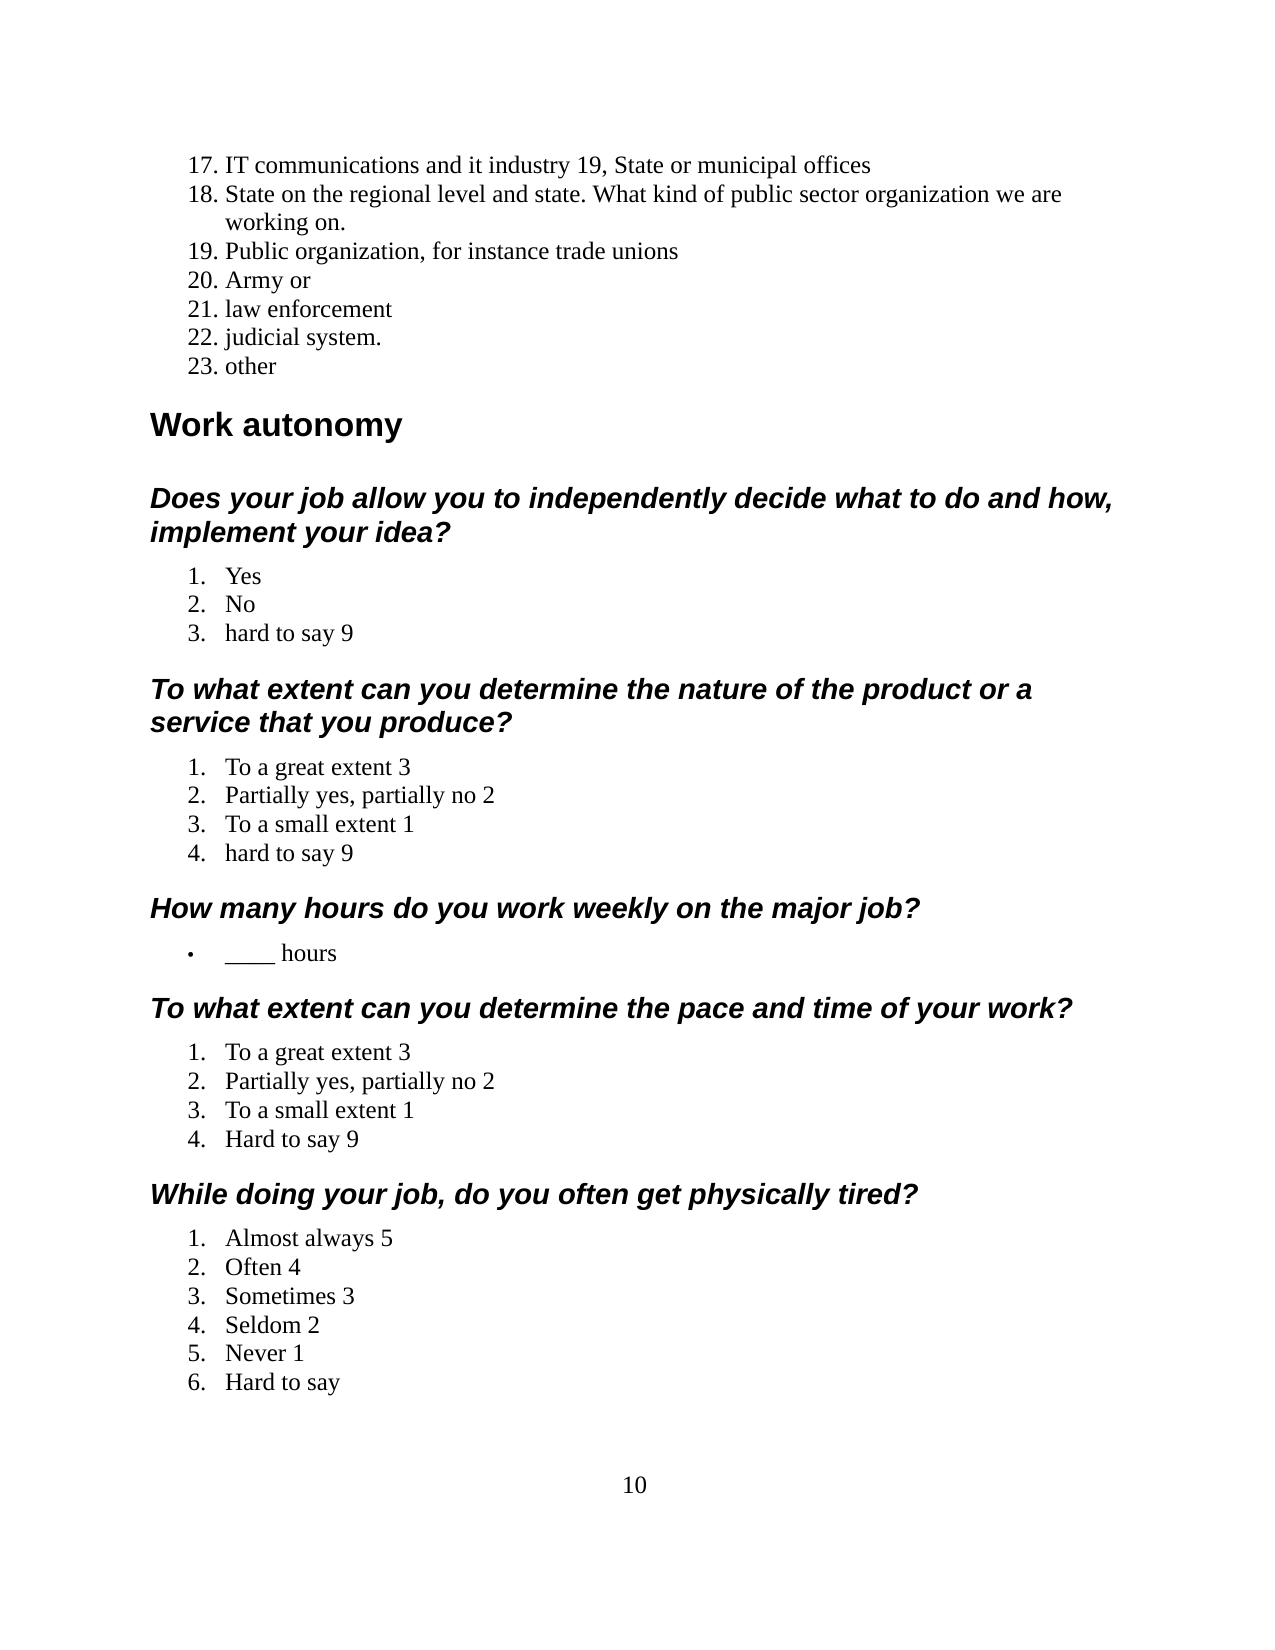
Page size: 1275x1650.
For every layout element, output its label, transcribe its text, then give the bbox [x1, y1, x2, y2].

list Never 1 [187, 1338, 1125, 1367]
list To a small extent 1 [187, 1095, 1125, 1124]
list law enforcement [187, 294, 1125, 322]
list Hard to say 9 [187, 1124, 1125, 1152]
list State on the regional level and state. What kind of public sector organization we are working on. [187, 179, 1125, 236]
list Seldom 2 [187, 1310, 1125, 1338]
subtitle Does your job allow you to independently decide what to do and how, implement your idea? [150, 481, 1125, 548]
list To a great extent 3 [187, 1037, 1125, 1066]
list Hard to say [187, 1367, 1125, 1396]
list hard to say 9 [187, 838, 1125, 867]
subtitle While doing your job, do you often get physically tired? [150, 1177, 1125, 1211]
subtitle Work autonomy [150, 405, 1125, 444]
list Partially yes, partially no 2 [187, 780, 1125, 809]
subtitle To what extent can you determine the nature of the product or a service that you produce? [150, 672, 1125, 739]
subtitle How many hours do you work weekly on the major job? [150, 892, 1125, 925]
list Sometimes 3 [187, 1281, 1125, 1310]
list Public organization, for instance trade unions [187, 236, 1125, 265]
list judicial system. [187, 322, 1125, 351]
list IT communications and it industry 19, State or municipal offices [187, 150, 1125, 179]
list Often 4 [187, 1252, 1125, 1281]
list No [187, 589, 1125, 618]
subtitle To what extent can you determine the pace and time of your work? [150, 991, 1125, 1025]
list Almost always 5 [187, 1223, 1125, 1252]
list Army or [187, 265, 1125, 294]
list ____ hours [187, 938, 1125, 966]
list other [187, 351, 1125, 380]
list Yes [187, 561, 1125, 589]
list To a great extent 3 [187, 752, 1125, 780]
list Partially yes, partially no 2 [187, 1066, 1125, 1095]
list hard to say 9 [187, 618, 1125, 647]
list To a small extent 1 [187, 809, 1125, 838]
